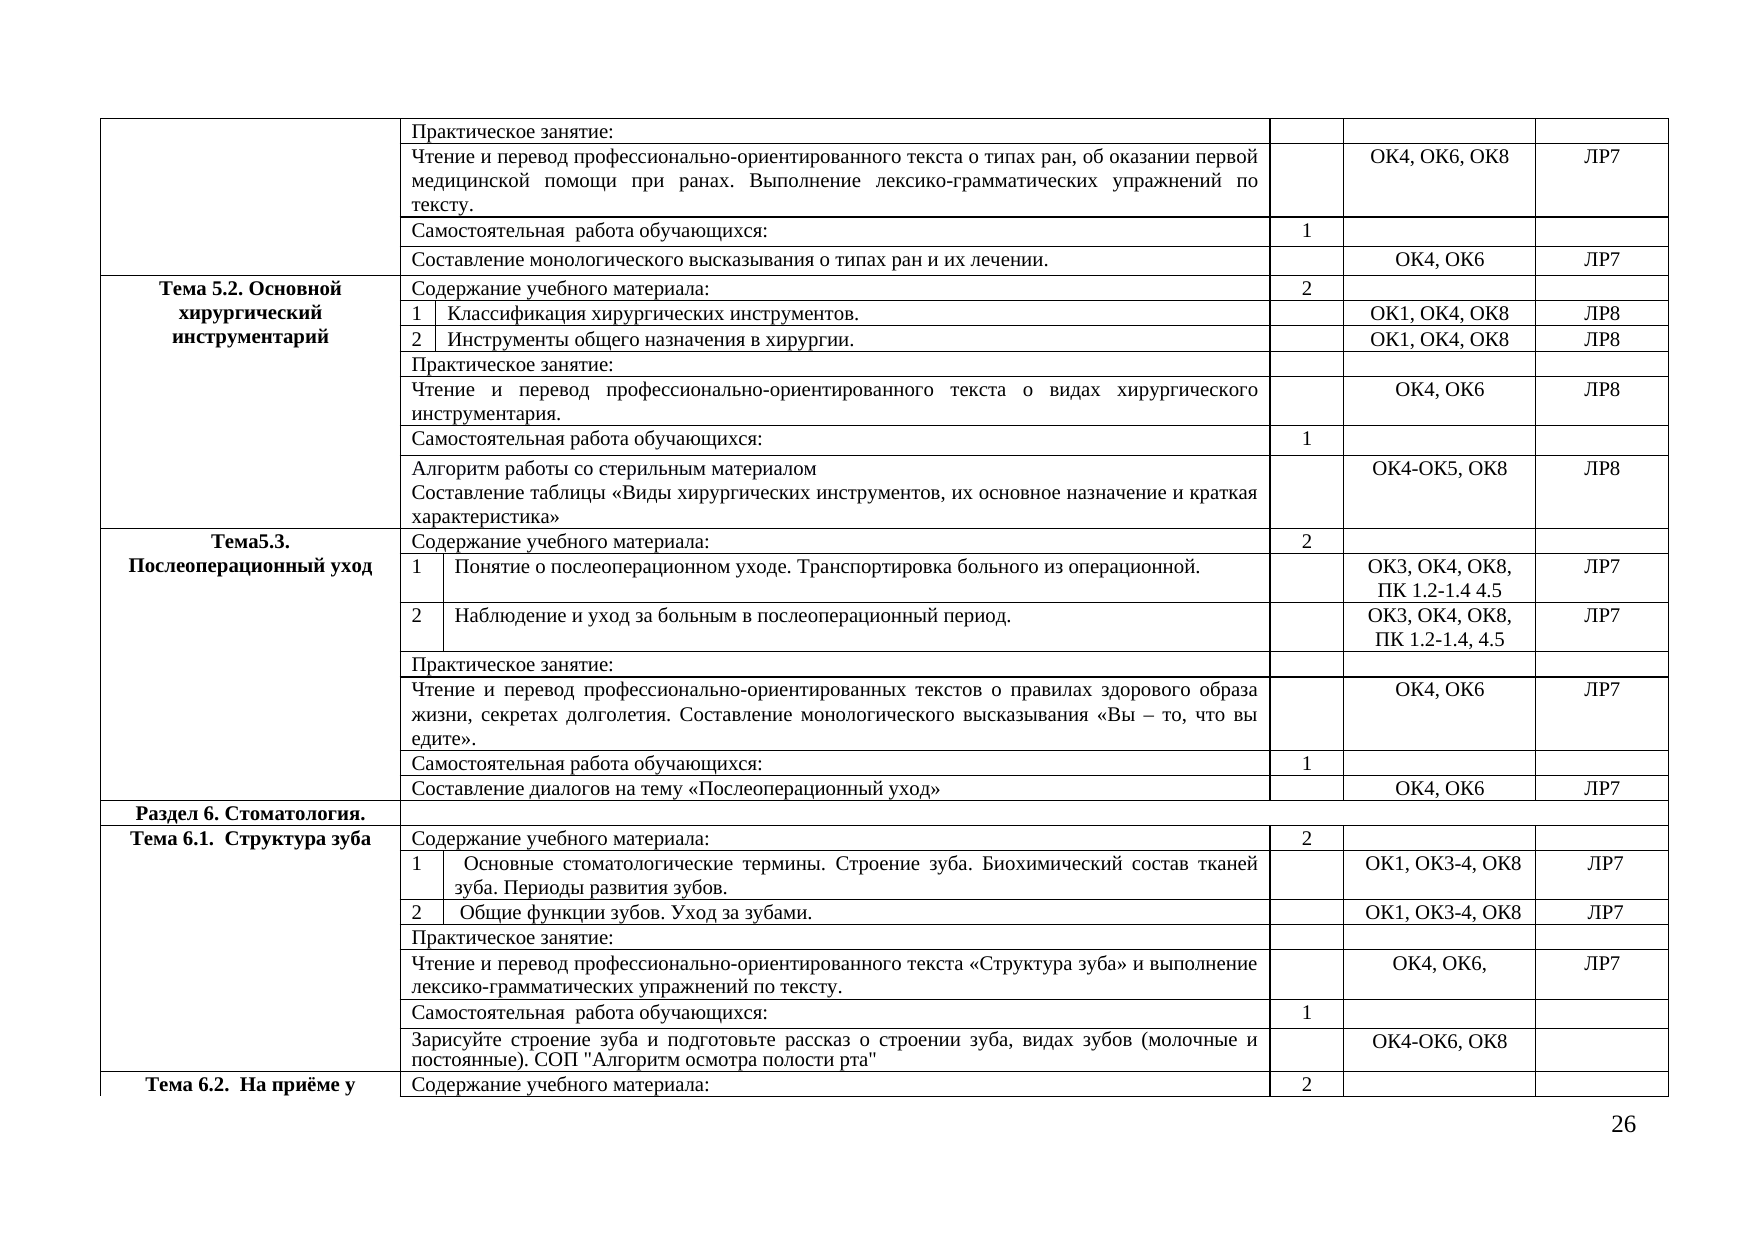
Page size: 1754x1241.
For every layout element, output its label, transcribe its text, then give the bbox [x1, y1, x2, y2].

table_cell [1536, 276, 1668, 300]
table_cell [1344, 352, 1535, 376]
table_cell [1536, 1072, 1668, 1096]
table_cell Практическое занятие: [401, 119, 1269, 143]
table_cell [1271, 900, 1343, 924]
table_cell [1536, 925, 1668, 949]
table_cell ЛР7 [1536, 678, 1668, 749]
table_cell [1344, 426, 1535, 454]
table_cell [1271, 119, 1343, 143]
table_cell [1271, 352, 1343, 376]
table_cell 2 [1271, 276, 1343, 300]
table_cell ОК1, ОК3-4, ОК8 [1344, 851, 1535, 899]
table_cell [1271, 554, 1343, 602]
table_cell 1 [401, 554, 443, 602]
table_cell [1536, 1000, 1668, 1028]
table_cell ОК3, ОК4, ОК8, ПК 1.2-1.4 4.5 [1344, 554, 1535, 602]
table_cell ЛР8 [1536, 377, 1668, 425]
table_cell 1 [401, 851, 443, 899]
table_cell 2 [1271, 529, 1343, 553]
table_cell [1344, 826, 1535, 850]
table_cell Составление диалогов на тему «Послеоперационный уход» [401, 776, 1269, 800]
table_cell ОК4, ОК6, ОК8 [1344, 144, 1535, 216]
table_cell [101, 750, 400, 775]
table_cell 2 [1271, 826, 1343, 850]
table_cell Практическое занятие: [401, 352, 1269, 376]
table_cell Тема5.3. Послеоперационный уход [101, 529, 400, 749]
table_cell [1536, 119, 1668, 143]
table_cell ЛР7 [1536, 144, 1668, 216]
table_cell [1536, 529, 1668, 553]
table_cell Самостоятельная работа обучающихся: [401, 1000, 1269, 1028]
table_cell ОК4, ОК6 [1344, 776, 1535, 800]
table_cell Раздел 6. Стоматология. [101, 801, 400, 825]
table_cell ОК4, ОК6, [1344, 950, 1535, 998]
table_cell Инструменты общего назначения в хирургии. [436, 326, 1269, 351]
table_cell [1344, 1072, 1535, 1096]
table_cell 1 [1271, 751, 1343, 775]
table_cell Тема 6.2. На приёме у [101, 1072, 400, 1096]
table_cell 2 [401, 603, 443, 651]
table_cell [1536, 652, 1668, 676]
table_cell [1536, 751, 1668, 775]
table_cell [1271, 652, 1343, 676]
table_cell 1 [1271, 218, 1343, 246]
table_cell ОК4, ОК6 [1344, 377, 1535, 425]
table_cell ОК4, ОК6 [1344, 247, 1535, 275]
table_cell Самостоятельная работа обучающихся: [401, 218, 1269, 246]
table_cell Основные стоматологические термины. Строение зуба. Биохимический состав тканей зуба. Периоды развития зубов. [444, 851, 1269, 899]
table_cell 2 [401, 326, 435, 351]
table_cell ОК1, ОК4, ОК8 [1344, 326, 1535, 351]
table_cell ОК4, ОК6 [1344, 678, 1535, 749]
table_cell [1344, 119, 1535, 143]
table_cell [1271, 144, 1343, 216]
table_cell ЛР7 [1536, 603, 1668, 651]
table_cell 2 [401, 900, 443, 924]
table_cell [1271, 247, 1343, 275]
table_cell [1271, 603, 1343, 651]
table_cell Содержание учебного материала: [401, 826, 1269, 850]
table_cell [1344, 925, 1535, 949]
table_cell [1271, 1029, 1343, 1071]
table_cell 2 [1271, 1072, 1343, 1096]
table_cell 1 [1271, 426, 1343, 454]
table_cell Классификация хирургических инструментов. [436, 301, 1269, 325]
table_cell [1271, 950, 1343, 998]
table_cell Составление монологического высказывания о типах ран и их лечении. [401, 247, 1269, 275]
table_cell ЛР8 [1536, 456, 1668, 528]
table_cell [1536, 826, 1668, 850]
table_cell [1271, 377, 1343, 425]
table_cell ЛР7 [1536, 851, 1668, 899]
table_cell ЛР7 [1536, 554, 1668, 602]
table_cell ОК1, ОК3-4, ОК8 [1344, 900, 1535, 924]
table_cell Практическое занятие: [401, 652, 1269, 676]
table_cell Тема 6.1. Структура зуба [101, 826, 400, 1071]
table_cell ОК1, ОК4, ОК8 [1344, 301, 1535, 325]
table_cell [1271, 678, 1343, 749]
table_cell Содержание учебного материала: [401, 1072, 1269, 1096]
table_cell [1271, 851, 1343, 899]
table_cell Чтение и перевод профессионально-ориентированного текста о видах хирургического инструментария. [401, 377, 1269, 425]
table_cell [1344, 1000, 1535, 1028]
table_cell Содержание учебного материала: [401, 529, 1269, 553]
table_cell Чтение и перевод профессионально-ориентированных текстов о правилах здорового образа жизни, секретах долголетия. Составление монологического высказывания «Вы – то, что вы едите». [401, 678, 1269, 749]
table_cell Содержание учебного материала: [401, 276, 1269, 300]
table_cell ЛР8 [1536, 301, 1668, 325]
table_cell [1536, 1029, 1668, 1071]
table_cell ЛР7 [1536, 900, 1668, 924]
table_cell [1344, 529, 1535, 553]
table_cell Тема 5.2. Основной хирургический инструментарий [101, 276, 400, 528]
table_cell ОК4-ОК5, ОК8 [1344, 456, 1535, 528]
table_cell ОК4-ОК6, ОК8 [1344, 1029, 1535, 1071]
table_cell ЛР7 [1536, 950, 1668, 998]
table_cell ЛР8 [1536, 326, 1668, 351]
table_cell Общие функции зубов. Уход за зубами. [444, 900, 1269, 924]
table_cell Наблюдение и уход за больным в послеоперационный период. [444, 603, 1269, 651]
table_cell [1271, 326, 1343, 351]
table_cell Самостоятельная работа обучающихся: [401, 751, 1269, 775]
table_cell [1344, 218, 1535, 246]
table_cell Зарисуйте строение зуба и подготовьте рассказ о строении зуба, видах зубов (молочные и постоянные). СОП "Алгоритм осмотра полости рта" [401, 1029, 1269, 1071]
table_cell Практическое занятие: [401, 925, 1269, 949]
table_cell [1271, 301, 1343, 325]
table_cell ОК3, ОК4, ОК8, ПК 1.2-1.4, 4.5 [1344, 603, 1535, 651]
table_cell [101, 775, 400, 800]
table_cell Понятие о послеоперационном уходе. Транспортировка больного из операционной. [444, 554, 1269, 602]
table_cell Чтение и перевод профессионально-ориентированного текста о типах ран, об оказании первой медицинской помощи при ранах. Выполнение лексико-грамматических упражнений по тексту. [401, 144, 1269, 216]
table_cell Самостоятельная работа обучающихся: [401, 426, 1269, 454]
table_cell 1 [1271, 1000, 1343, 1028]
table_cell ЛР7 [1536, 247, 1668, 275]
table_cell [1271, 776, 1343, 800]
table_cell [1271, 456, 1343, 528]
table_cell [1344, 652, 1535, 676]
table_cell [1536, 426, 1668, 454]
table_cell [1344, 751, 1535, 775]
table_cell [401, 801, 1668, 825]
table_cell Чтение и перевод профессионально-ориентированного текста «Структура зуба» и выполнение лексико-грамматических упражнений по тексту. [401, 950, 1269, 998]
table_cell [1536, 218, 1668, 246]
table_cell [1344, 276, 1535, 300]
table_cell ЛР7 [1536, 776, 1668, 800]
table_cell [1271, 925, 1343, 949]
table_cell [1536, 352, 1668, 376]
table_cell 1 [401, 301, 435, 325]
table_cell Алгоритм работы со стерильным материалом Составление таблицы «Виды хирургических инструментов, их основное назначение и краткая характеристика» [401, 456, 1269, 528]
